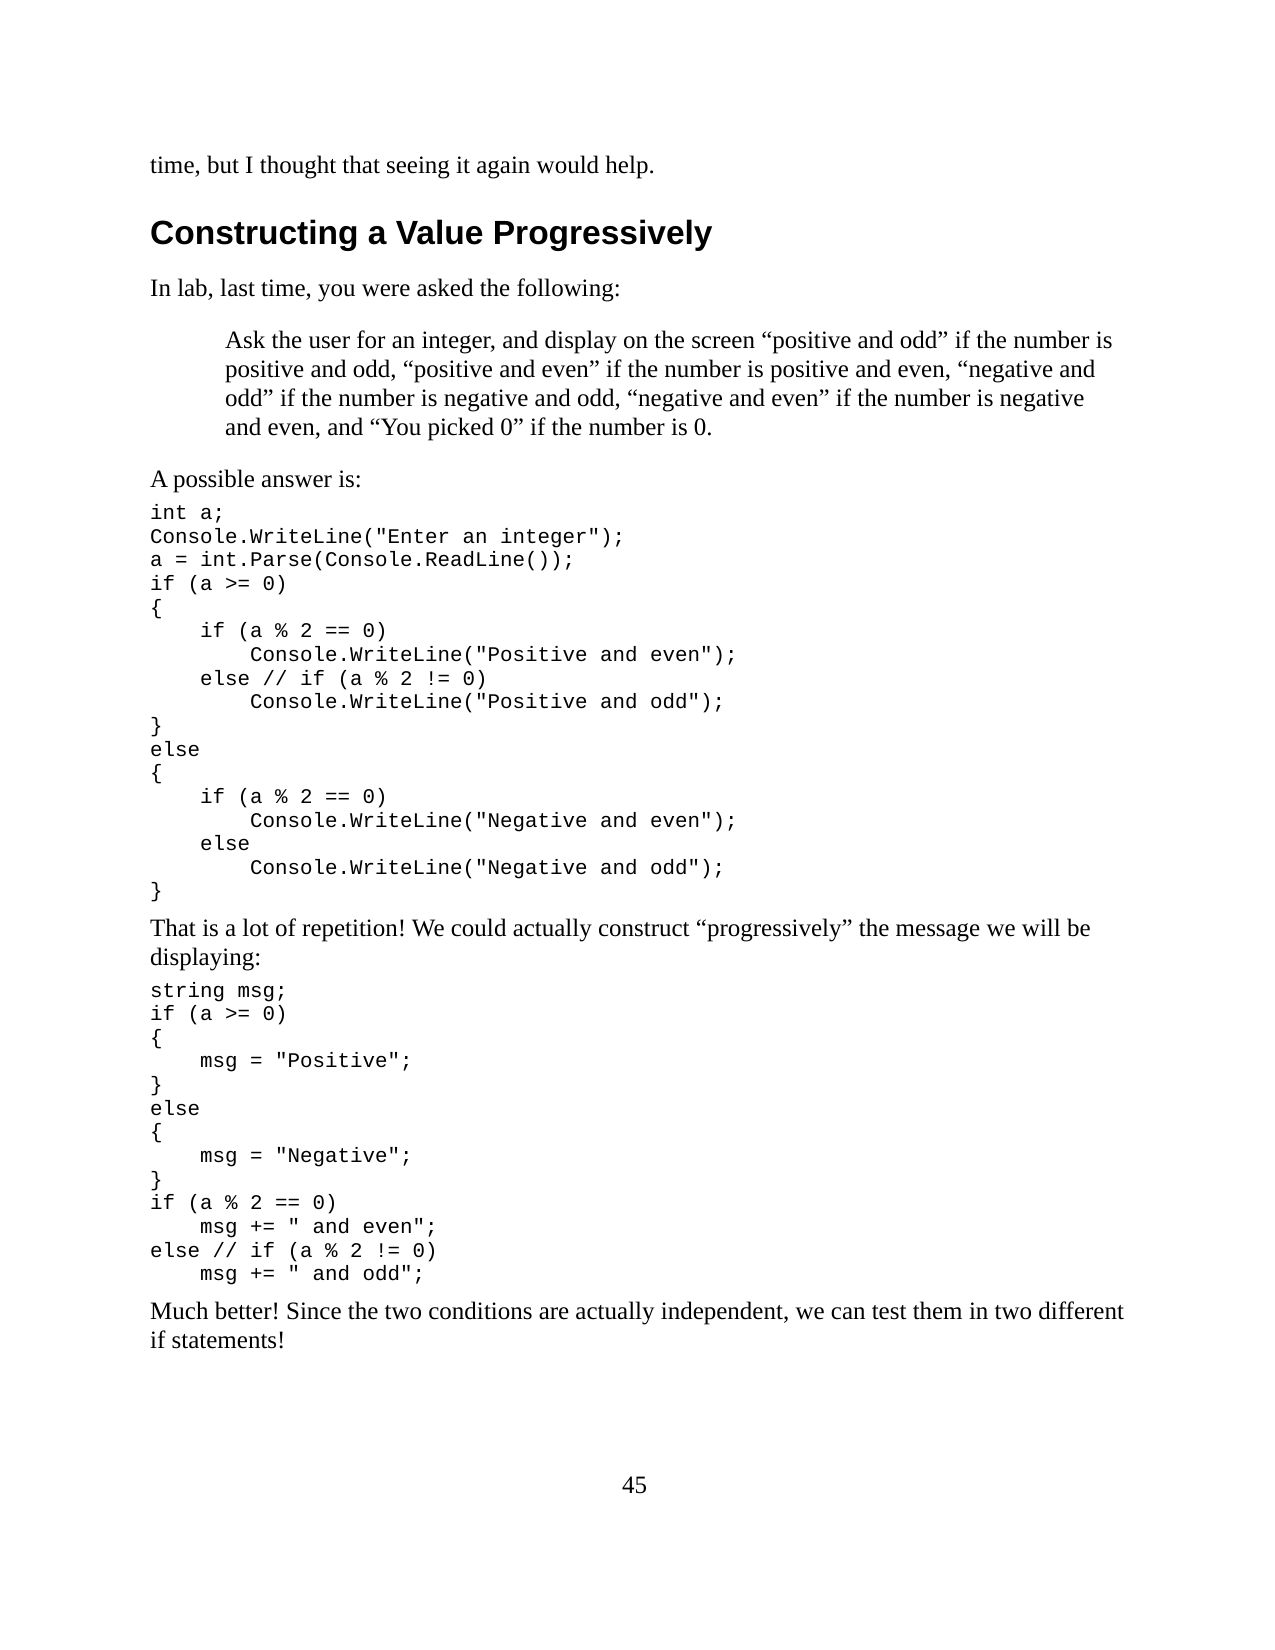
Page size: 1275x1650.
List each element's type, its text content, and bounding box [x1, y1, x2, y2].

text That is a lot of repetition! We could actually construct “progressively” the message we will be displaying: [150, 913, 1125, 971]
text } [150, 1074, 1125, 1098]
text msg = "Positive"; [150, 1051, 1125, 1074]
text else [150, 833, 1125, 857]
text msg = "Negative"; [150, 1145, 1125, 1169]
text else [150, 739, 1125, 762]
text { [150, 597, 1125, 620]
text a = int.Parse(Console.ReadLine()); [150, 549, 1125, 573]
text Much better! Since the two conditions are actually independent, we can test them in two different if statements! [150, 1296, 1125, 1353]
text if (a % 2 == 0) [150, 786, 1125, 809]
text if (a % 2 == 0) [150, 1192, 1125, 1216]
text Console.WriteLine("Positive and even"); [150, 644, 1125, 668]
text if (a >= 0) [150, 1003, 1125, 1027]
text else // if (a % 2 != 0) [150, 1240, 1125, 1263]
text Ask the user for an integer, and display on the screen “positive and odd” if the number is positive and odd, “positive and even” if the number is positive and even, “negative and odd” if the number is negative and odd, “negative and even” if the number is negative and even, and “You picked 0” if the number is 0. [225, 326, 1125, 441]
text { [150, 762, 1125, 786]
text { [150, 1027, 1125, 1051]
text Console.WriteLine("Positive and odd"); [150, 691, 1125, 715]
text if (a >= 0) [150, 573, 1125, 597]
text Console.WriteLine("Negative and odd"); [150, 857, 1125, 881]
text } [150, 715, 1125, 739]
text Console.WriteLine("Enter an integer"); [150, 526, 1125, 549]
text A possible answer is: [150, 464, 1125, 493]
text if (a % 2 == 0) [150, 620, 1125, 644]
text msg += " and even"; [150, 1216, 1125, 1240]
text int a; [150, 502, 1125, 526]
subtitle Constructing a Value Progressively [150, 213, 1125, 251]
text { [150, 1121, 1125, 1145]
text time, but I thought that seeing it again would help. [150, 150, 1125, 179]
text string msg; [150, 979, 1125, 1003]
text } [150, 881, 1125, 904]
text msg += " and odd"; [150, 1263, 1125, 1287]
text Console.WriteLine("Negative and even"); [150, 809, 1125, 833]
text In lab, last time, you were asked the following: [150, 273, 1125, 302]
text } [150, 1169, 1125, 1192]
text else // if (a % 2 != 0) [150, 668, 1125, 691]
text else [150, 1098, 1125, 1121]
